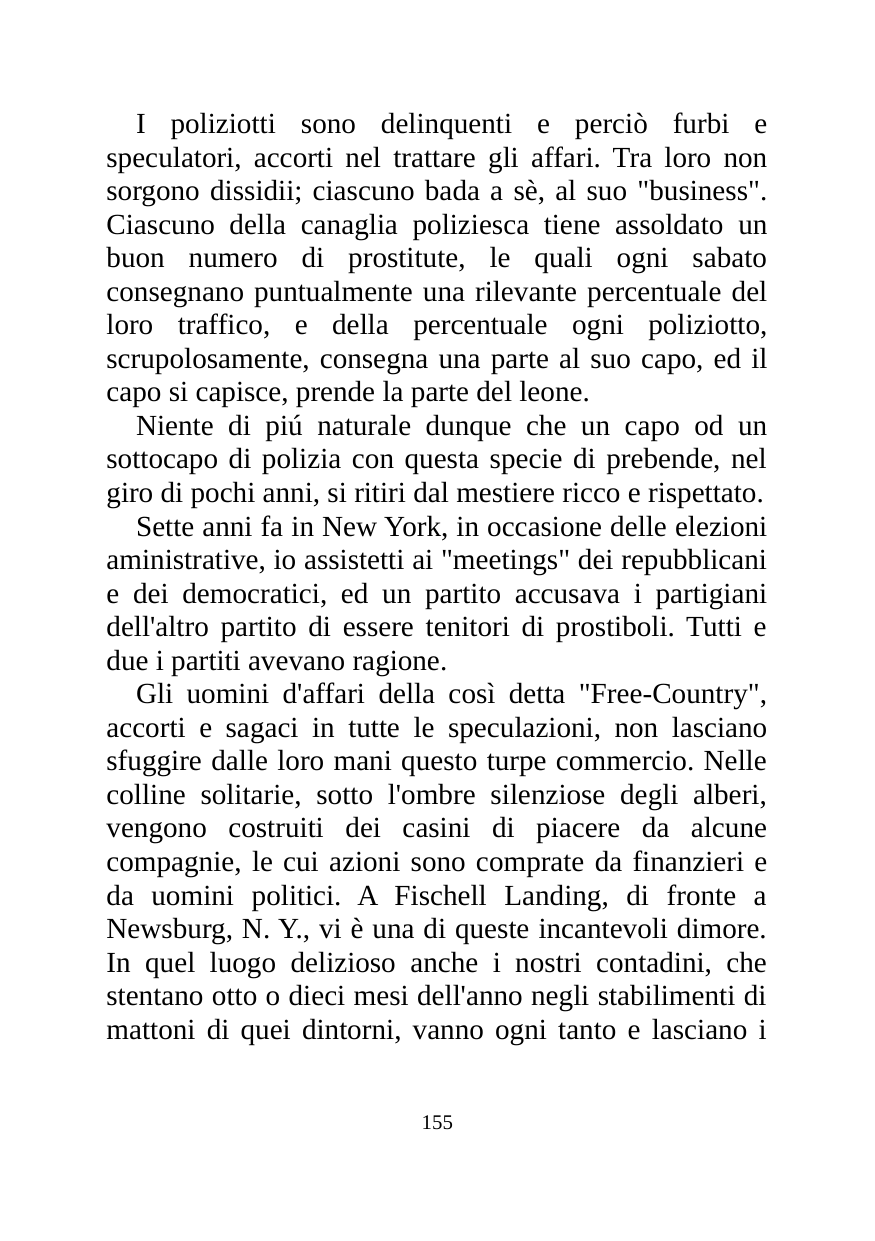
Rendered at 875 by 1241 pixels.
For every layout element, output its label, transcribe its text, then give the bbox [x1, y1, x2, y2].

text I poliziotti sono delinquenti e perciò furbi e speculatori, accorti nel trattare gli affari. Tra loro non sorgono dissidii; ciascuno bada a sè, al suo "business". Ciascuno della canaglia poliziesca tiene assoldato un buon numero di prostitute, le quali ogni sabato consegnano puntualmente una rilevante percentuale del loro traffico, e della percentuale ogni poliziotto, scrupolosamente, consegna una parte al suo capo, ed il capo si capisce, prende la parte del leone. [106, 106, 768, 408]
text Gli uomini d'affari della così detta "Free-Country", accorti e sagaci in tutte le speculazioni, non lasciano sfuggire dalle loro mani questo turpe commercio. Nelle colline solitarie, sotto l'ombre silenziose degli alberi, vengono costruiti dei casini di piacere da alcune compagnie, le cui azioni sono comprate da finanzieri e da uomini politici. A Fischell Landing, di fronte a Newsburg, N. Y., vi è una di queste incantevoli dimore. In quel luogo delizioso anche i nostri contadini, che stentano otto o dieci mesi dell'anno negli stabilimenti di mattoni di quei dintorni, vanno ogni tanto e lasciano i [106, 676, 768, 1045]
text Sette anni fa in New York, in occasione delle elezioni aministrative, io assistetti ai "meetings" dei repubblicani e dei democratici, ed un partito accusava i partigiani dell'altro partito di essere tenitori di prostiboli. Tutti e due i partiti avevano ragione. [106, 509, 768, 676]
text Niente di piú naturale dunque che un capo od un sottocapo di polizia con questa specie di prebende, nel giro di pochi anni, si ritiri dal mestiere ricco e rispettato. [106, 408, 768, 509]
